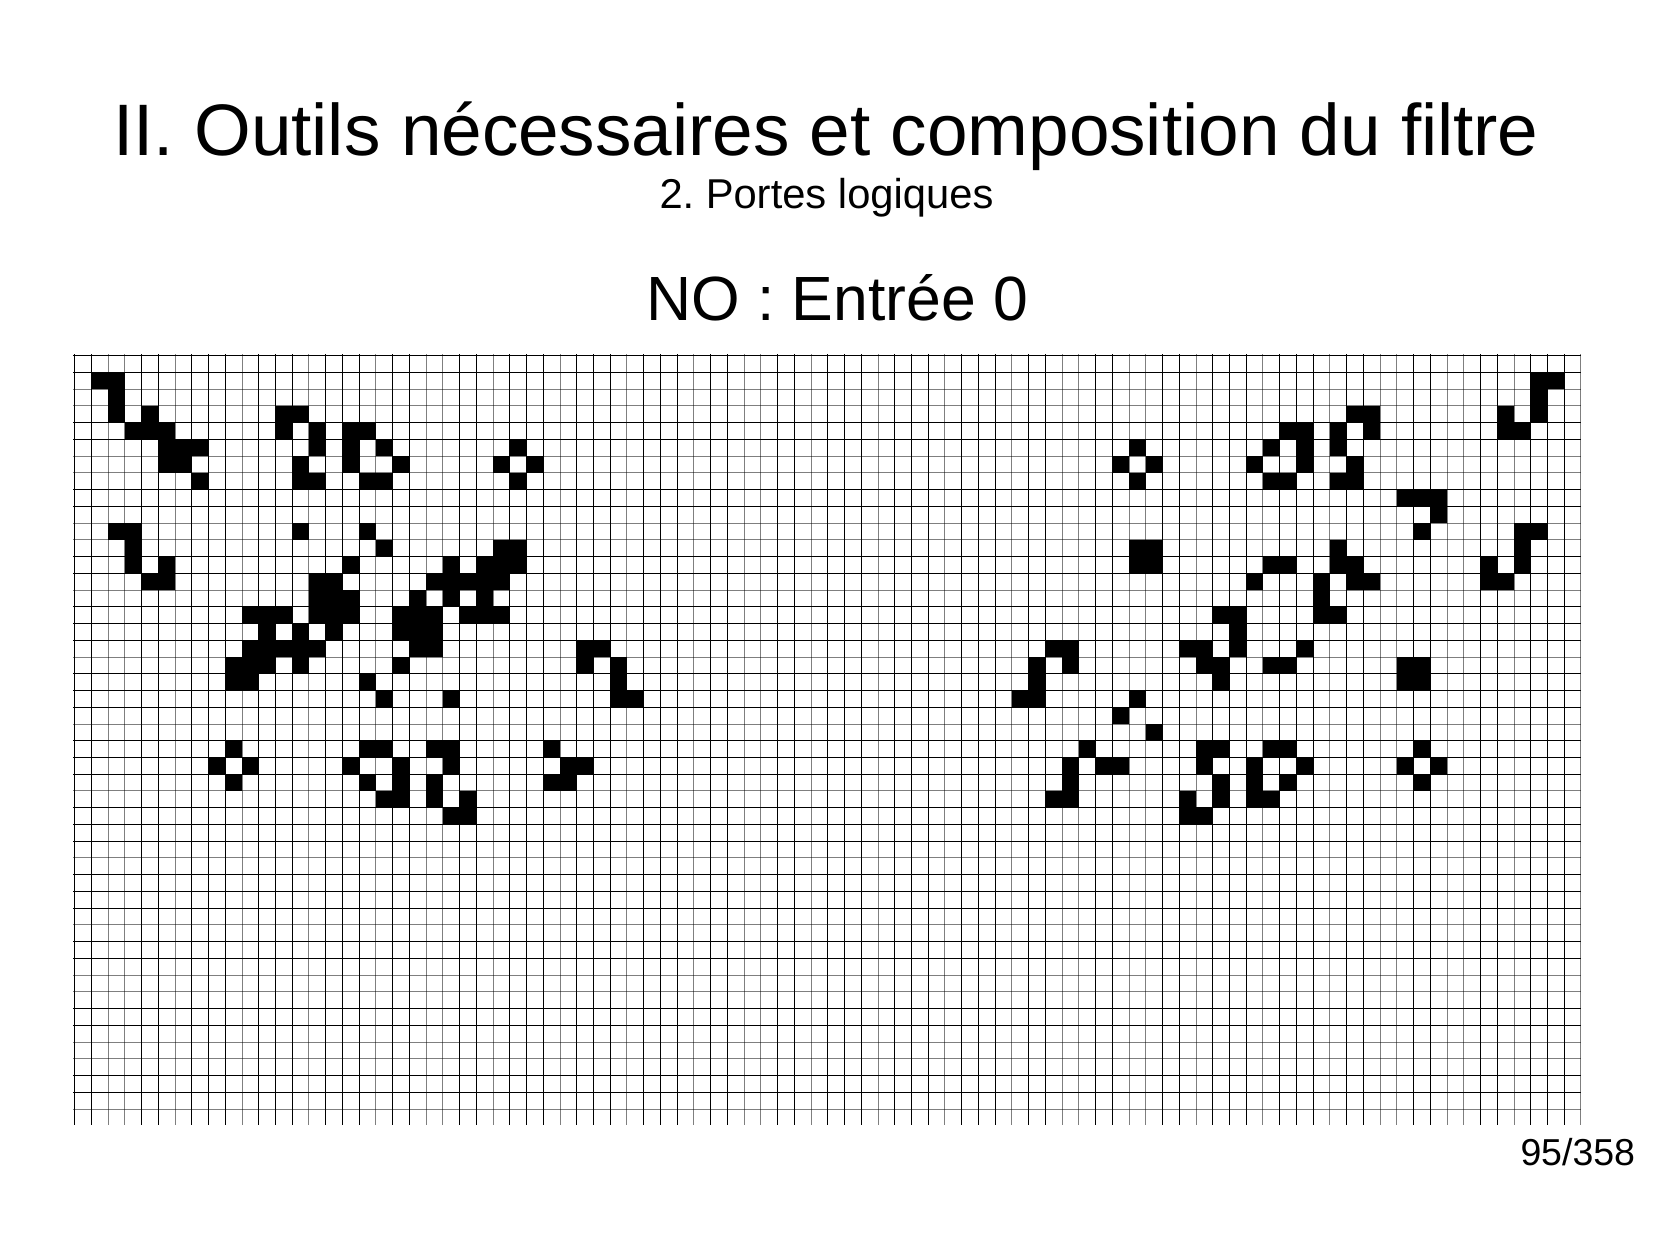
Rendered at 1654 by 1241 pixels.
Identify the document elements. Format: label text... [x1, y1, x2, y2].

title II. Outils nécessaires et composition du filtre 2. Portes logiques [82, 49, 1571, 257]
text_box <number>/358 [1505, 1124, 1654, 1182]
text_box NO : Entrée 0 [631, 256, 1044, 342]
picture [73, 354, 1581, 1125]
